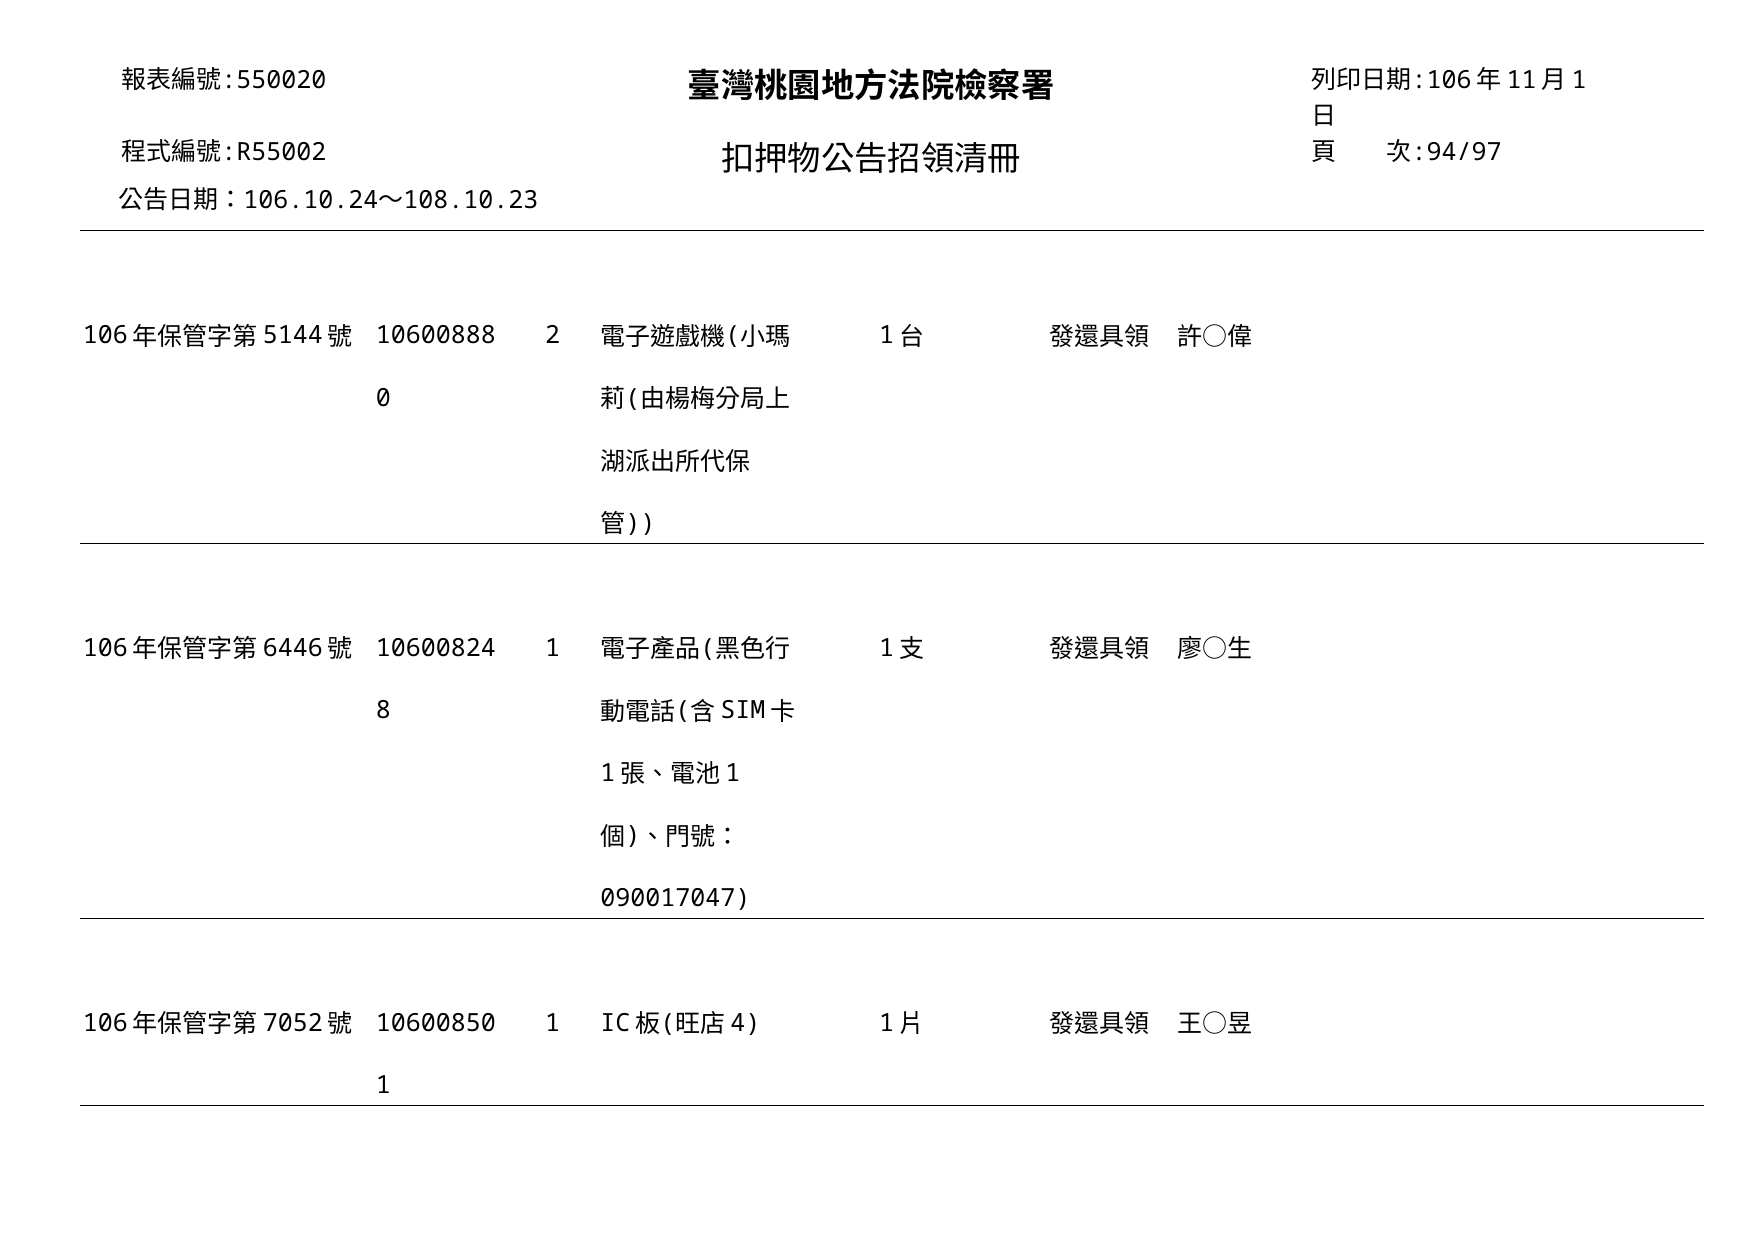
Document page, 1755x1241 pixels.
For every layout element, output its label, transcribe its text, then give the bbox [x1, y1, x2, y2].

table_cell 1支 [808, 544, 927, 917]
table_cell 發還具領 [1046, 544, 1175, 917]
table_cell 發還具領 [1046, 231, 1175, 542]
table_cell 1台 [808, 231, 927, 542]
table_cell 1 [507, 544, 597, 917]
table_cell 電子產品(黑色行動電話(含SIM卡1張、電池1個)、門號：090017047) [597, 544, 807, 917]
table_cell [1575, 544, 1704, 917]
table_cell 發還具領 [1046, 919, 1175, 1105]
table_cell 106008880 [373, 231, 507, 542]
table_cell 106年保管字第6446號 [80, 544, 373, 917]
table_cell 許○偉 [1175, 231, 1317, 542]
table_cell [927, 544, 1046, 917]
table_cell [1317, 919, 1575, 1105]
table_cell [927, 231, 1046, 542]
table_cell 廖○生 [1175, 544, 1317, 917]
table_cell 2 [507, 231, 597, 542]
table_cell 106008248 [373, 544, 507, 917]
table_cell [1317, 231, 1575, 542]
table_cell [1575, 231, 1704, 542]
table_cell 106年保管字第5144號 [80, 231, 373, 542]
table_cell [1575, 919, 1704, 1105]
table_cell IC板(旺店4) [597, 919, 807, 1105]
table_cell 1片 [808, 919, 927, 1105]
table_cell 1 [507, 919, 597, 1105]
table_cell 王○昱 [1175, 919, 1317, 1105]
table_cell 電子遊戲機(小瑪莉(由楊梅分局上湖派出所代保管)) [597, 231, 807, 542]
table_cell 106008501 [373, 919, 507, 1105]
table_cell [1317, 544, 1575, 917]
table_cell [927, 919, 1046, 1105]
table_cell 106年保管字第7052號 [80, 919, 373, 1105]
